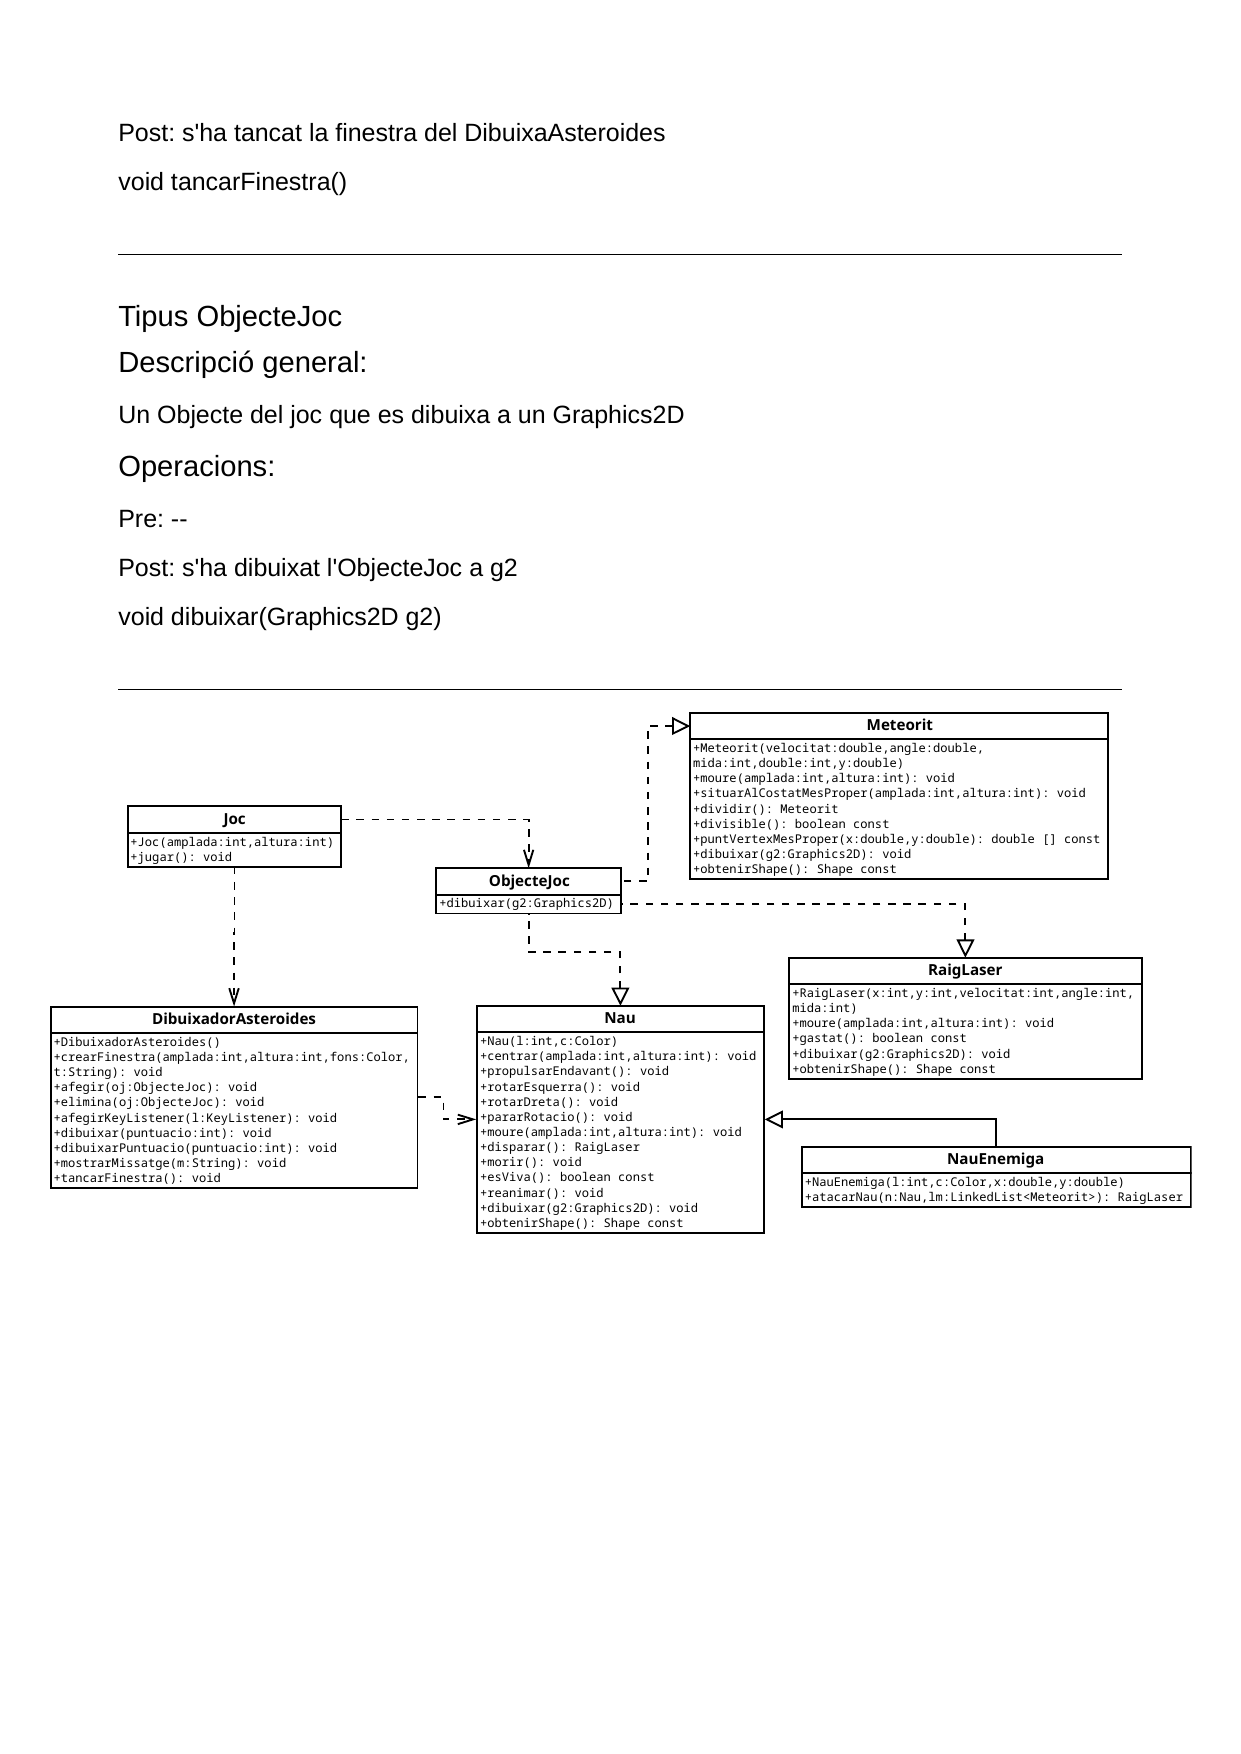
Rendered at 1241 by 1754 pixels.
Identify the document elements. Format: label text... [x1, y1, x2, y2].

text Descripció general: [118, 345, 1122, 379]
text Post: s'ha tancat la finestra del DibuixaAsteroides [118, 118, 1122, 147]
text Post: s'ha dibuixat l'ObjecteJoc a g2 [118, 553, 1122, 582]
text void dibuixar(Graphics2D g2) [118, 602, 1122, 631]
text Un Objecte del joc que es dibuixa a un Graphics2D [118, 400, 1122, 429]
text Pre: -- [118, 504, 1122, 533]
text void tancarFinestra() [118, 167, 1122, 196]
subtitle Tipus ObjecteJoc [118, 299, 1122, 333]
text Operacions: [118, 449, 1122, 483]
